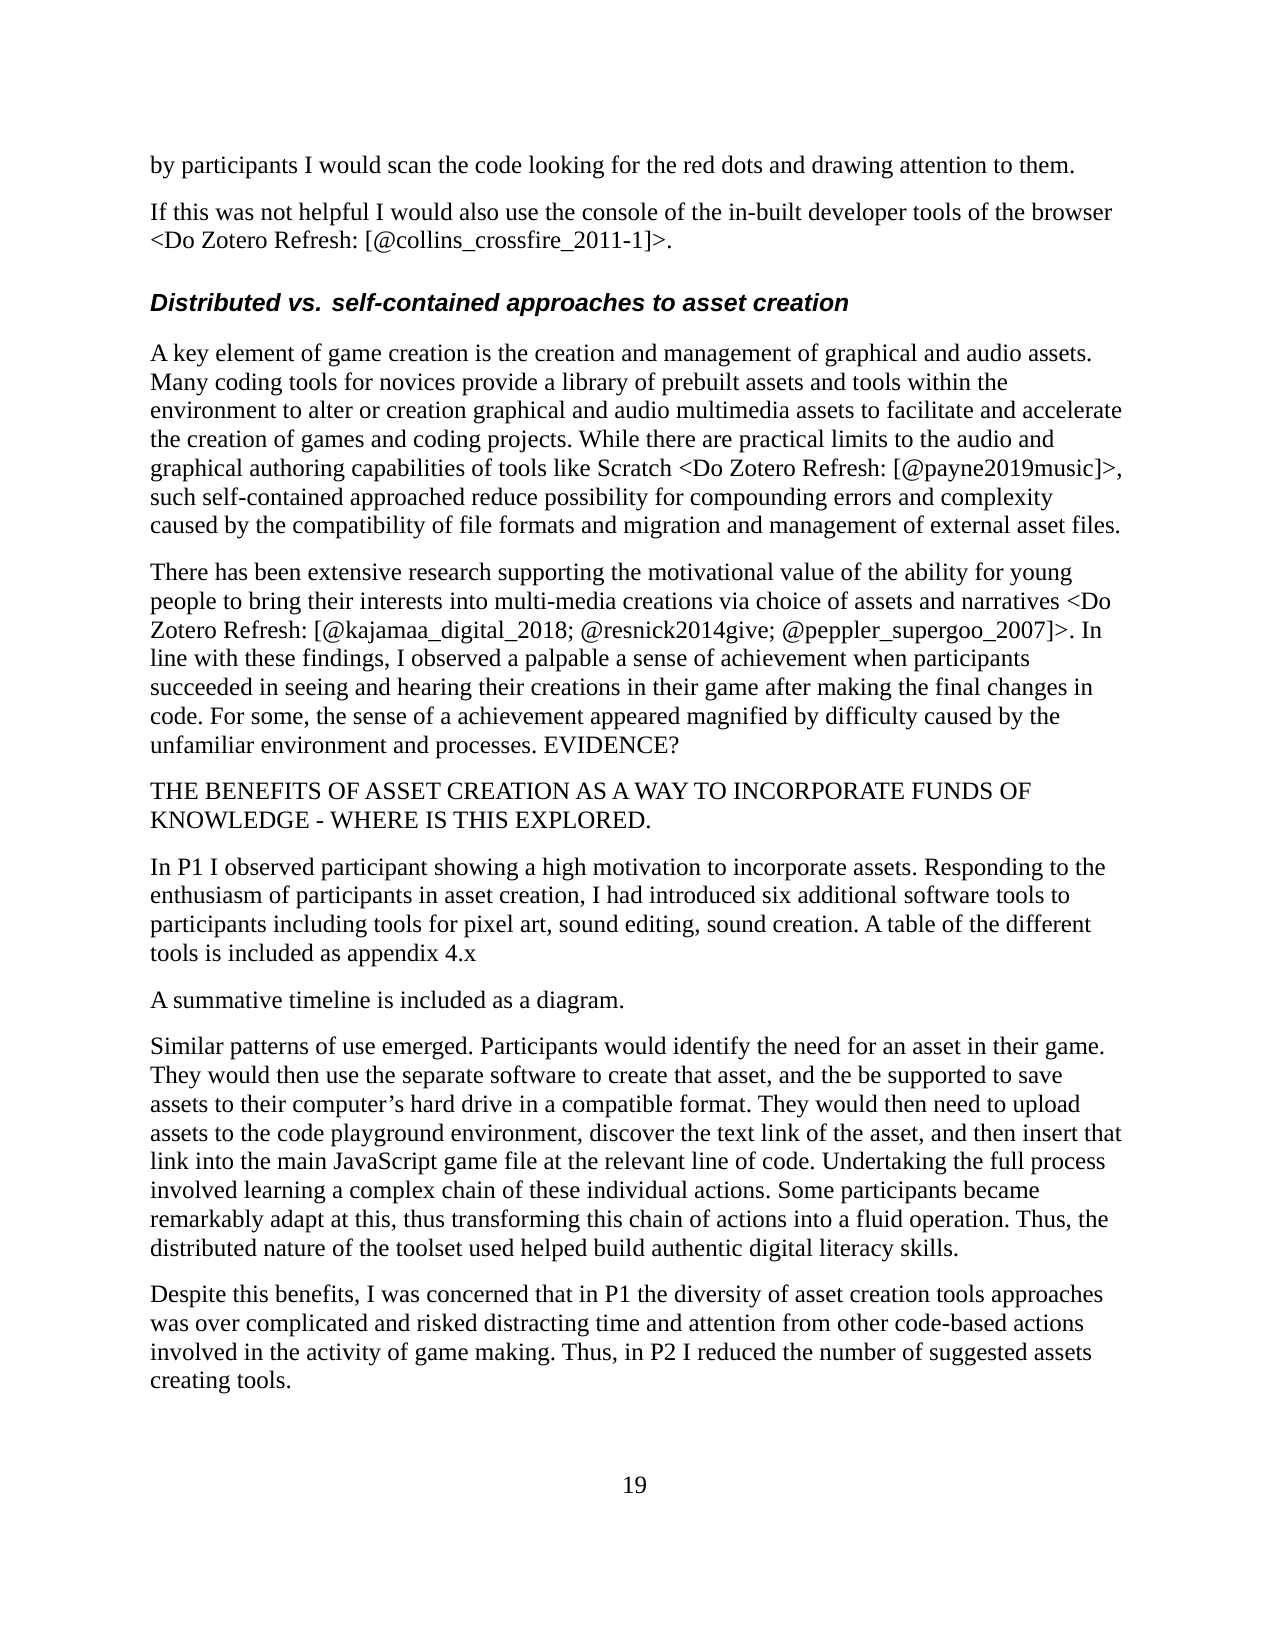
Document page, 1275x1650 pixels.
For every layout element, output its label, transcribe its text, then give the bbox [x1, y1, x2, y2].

text There has been extensive research supporting the motivational value of the ability for young people to bring their interests into multi-media creations via choice of assets and narratives <Do Zotero Refresh: [@kajamaa_digital_2018; @resnick2014give; @peppler_supergoo_2007]>. In line with these findings, I observed a palpable a sense of achievement when participants succeeded in seeing and hearing their creations in their game after making the final changes in code. For some, the sense of a achievement appeared magnified by difficulty caused by the unfamiliar environment and processes. EVIDENCE? [150, 557, 1125, 758]
text THE BENEFITS OF ASSET CREATION AS A WAY TO INCORPORATE FUNDS OF KNOWLEDGE - WHERE IS THIS EXPLORED. [150, 776, 1125, 834]
text Similar patterns of use emerged. Participants would identify the need for an asset in their game. They would then use the separate software to create that asset, and the be supported to save assets to their computer’s hard drive in a compatible format. They would then need to upload assets to the code playground environment, discover the text link of the asset, and then insert that link into the main JavaScript game file at the relevant line of code. Undertaking the full process involved learning a complex chain of these individual actions. Some participants became remarkably adapt at this, thus transforming this chain of actions into a fluid operation. Thus, the distributed nature of the toolset used helped build authentic digital literacy skills. [150, 1031, 1125, 1261]
text A key element of game creation is the creation and management of graphical and audio assets. Many coding tools for novices provide a library of prebuilt assets and tools within the environment to alter or creation graphical and audio multimedia assets to facilitate and accelerate the creation of games and coding projects. While there are practical limits to the audio and graphical authoring capabilities of tools like Scratch <Do Zotero Refresh: [@payne2019music]>, such self-contained approached reduce possibility for compounding errors and complexity caused by the compatibility of file formats and migration and management of external asset files. [150, 338, 1125, 539]
text A summative timeline is included as a diagram. [150, 985, 1125, 1013]
text Despite this benefits, I was concerned that in P1 the diversity of asset creation tools approaches was over complicated and risked distracting time and attention from other code-based actions involved in the activity of game making. Thus, in P2 I reduced the number of suggested assets creating tools. [150, 1279, 1125, 1394]
text In P1 I observed participant showing a high motivation to incorporate assets. Responding to the enthusiasm of participants in asset creation, I had introduced six additional software tools to participants including tools for pixel art, sound editing, sound creation. A table of the different tools is included as appendix 4.x [150, 852, 1125, 967]
text If this was not helpful I would also use the console of the in-built developer tools of the browser <Do Zotero Refresh: [@collins_crossfire_2011-1]>. [150, 197, 1125, 254]
text by participants I would scan the code looking for the red dots and drawing attention to them. [150, 150, 1125, 179]
subtitle Distributed vs. self-contained approaches to asset creation [150, 288, 1125, 317]
